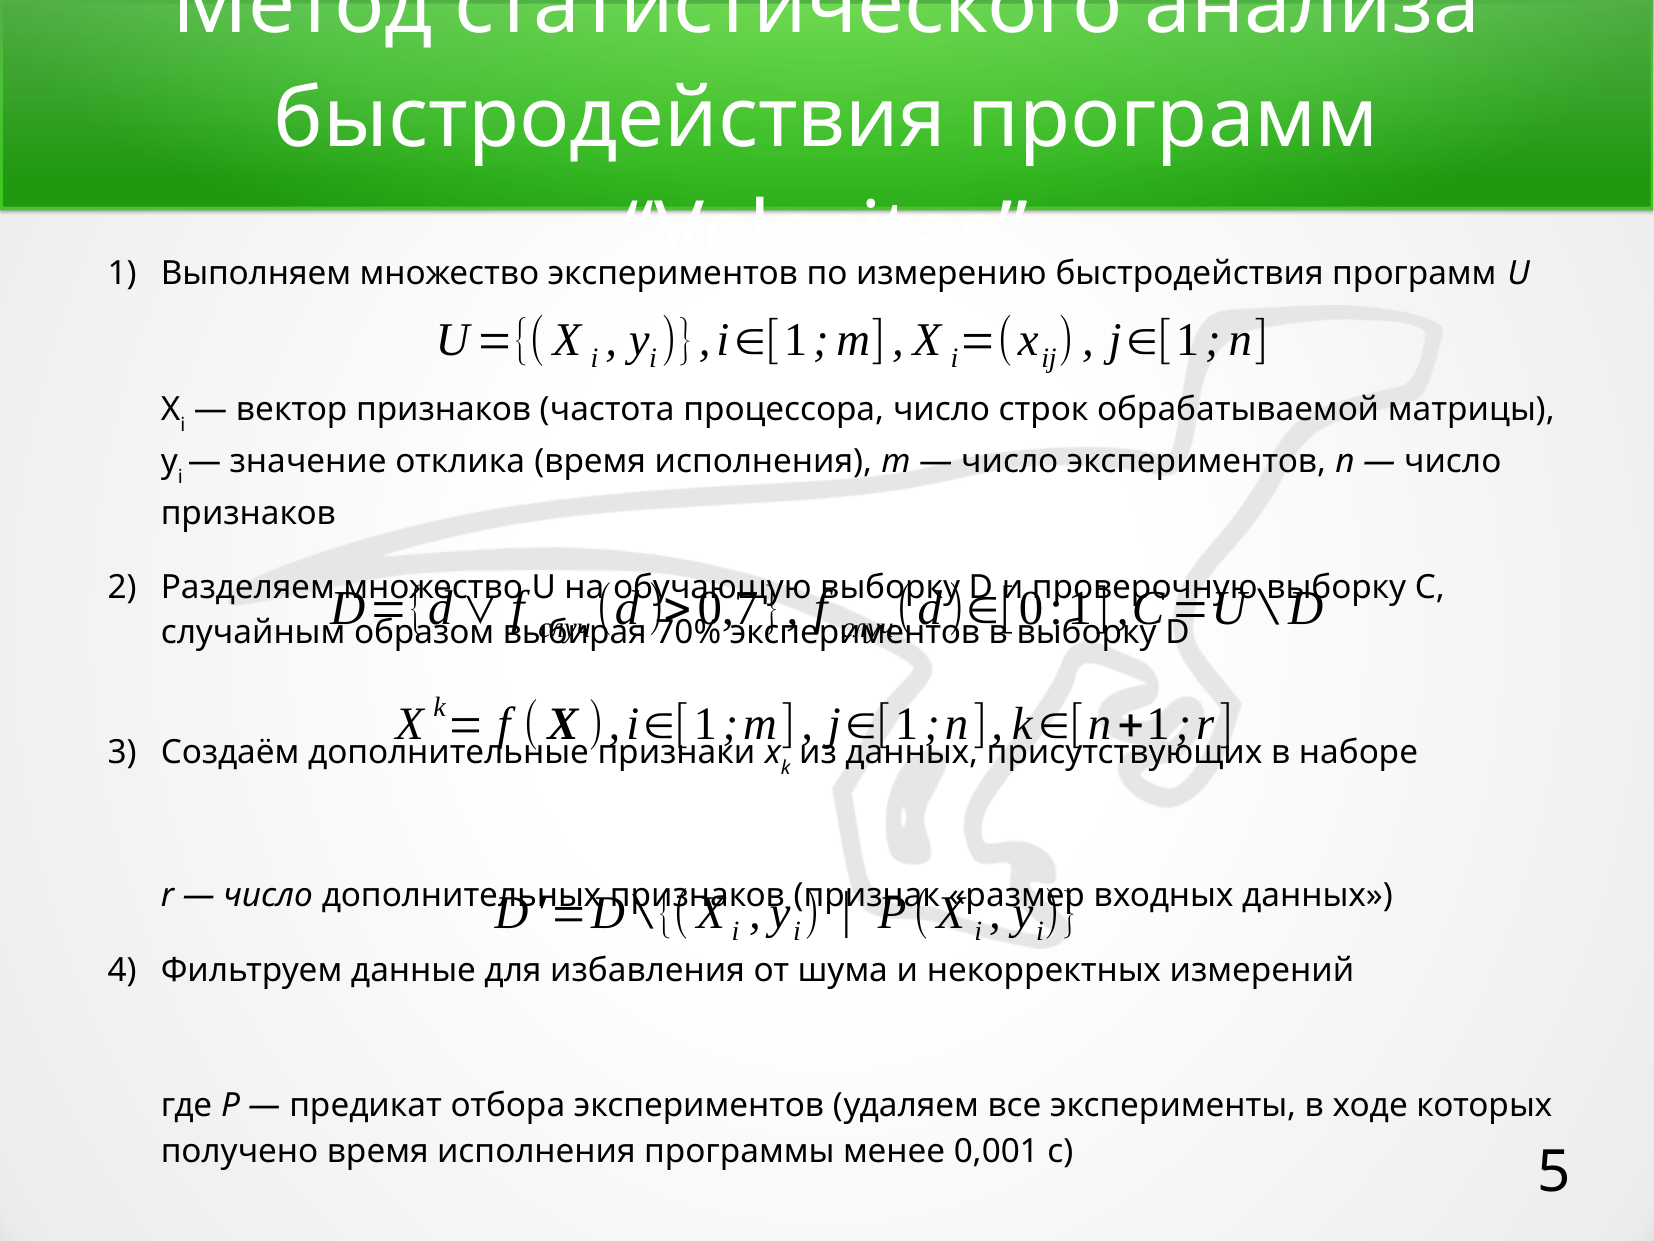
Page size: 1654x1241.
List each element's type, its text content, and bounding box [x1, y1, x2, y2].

chart [423, 314, 1279, 376]
list Выполняем множество экспериментов по измерению быстродействия программ U Xi — вектор признаков (частота процессора, число строк обрабатываемой матрицы), yi — значение отклика (время исполнения), m — число экспериментов, n — число признаков Разделяем множество U на обучающую выборку D и проверочную выборку C, случайным образом выбирая 70% экспериментов в выборку D Создаём дополнительные признаки xk из данных, присутствующих в наборе r — число дополнительных признаков (признак «размер входных данных») Фильтруем данные для избавления от шума и некорректных измерений где P — предикат отбора экспериментов (удаляем все эксперименты, в ходе которых получено время исполнения программы менее 0,001 с) [90, 248, 1561, 1186]
chart [480, 888, 1092, 949]
chart [377, 690, 1246, 751]
chart [315, 582, 1337, 646]
title Метод статистического анализа быстродействия программ “Velocitas” [82, 13, 1571, 215]
